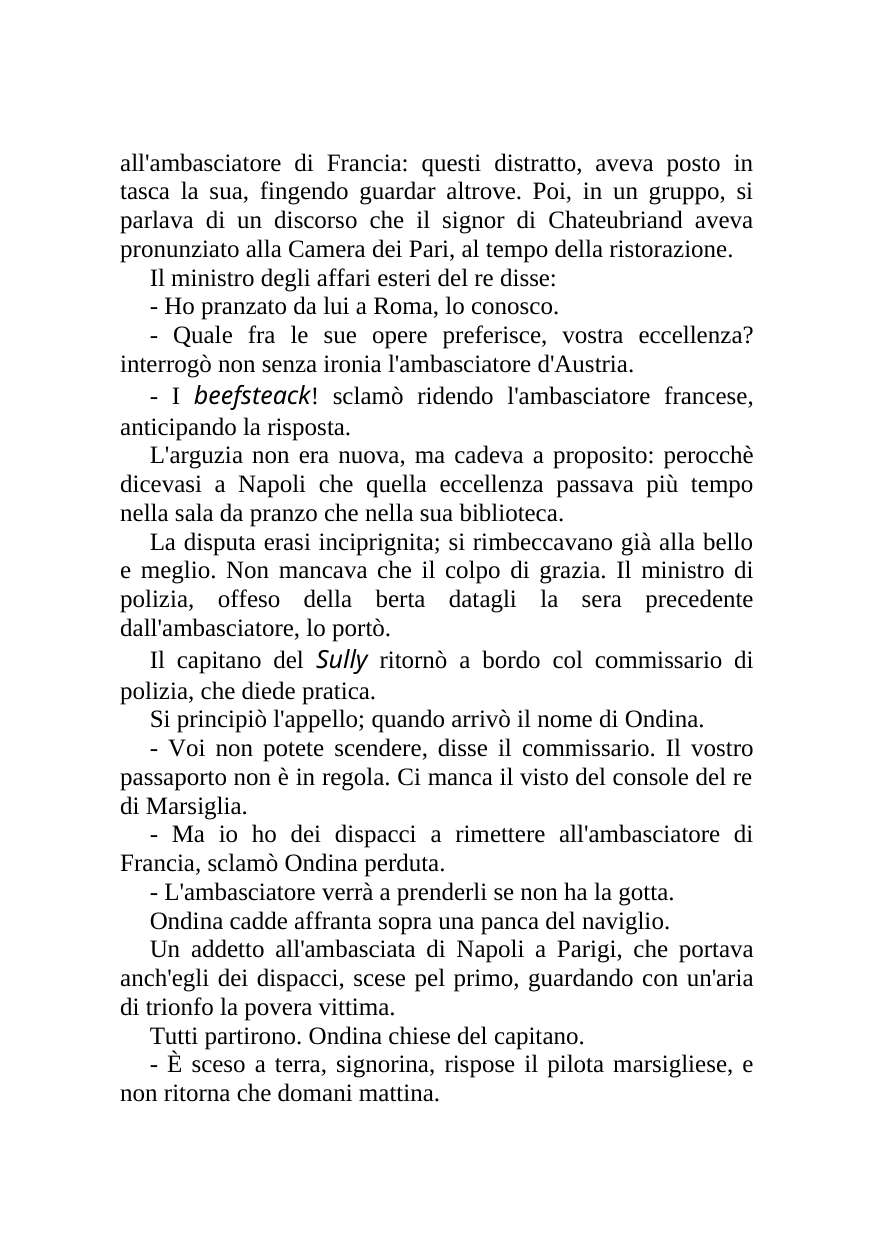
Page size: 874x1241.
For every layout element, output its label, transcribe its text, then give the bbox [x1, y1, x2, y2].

text - È sceso a terra, signorina, rispose il pilota marsigliese, e non ritorna che domani mattina. [120, 1049, 754, 1107]
text L'arguzia non era nuova, ma cadeva a proposito: perocchè dicevasi a Napoli che quella eccellenza passava più tempo nella sala da pranzo che nella sua biblioteca. [120, 441, 754, 527]
text Ondina cadde affranta sopra una panca del naviglio. [120, 906, 754, 934]
text - L'ambasciatore verrà a prenderli se non ha la gotta. [120, 877, 754, 906]
text Un addetto all'ambasciata di Napoli a Parigi, che portava anch'egli dei dispacci, scese pel primo, guardando con un'aria di trionfo la povera vittima. [120, 934, 754, 1021]
text - I beefsteack! sclamò ridendo l'ambasciatore francese, anticipando la risposta. [120, 378, 754, 441]
text - Ma io ho dei dispacci a rimettere all'ambasciatore di Francia, sclamò Ondina perduta. [120, 819, 754, 877]
text - Ho pranzato da lui a Roma, lo conosco. [120, 291, 754, 320]
text Il capitano del Sully ritornò a bordo col commissario di polizia, che diede pratica. [120, 642, 754, 704]
text La disputa erasi inciprignita; si rimbeccavano già alla bello e meglio. Non mancava che il colpo di grazia. Il ministro di polizia, offeso della berta datagli la sera precedente dall'ambasciatore, lo portò. [120, 527, 754, 642]
text all'ambasciatore di Francia: questi distratto, aveva posto in tasca la sua, fingendo guardar altrove. Poi, in un gruppo, si parlava di un discorso che il signor di Chateubriand aveva pronunziato alla Camera dei Pari, al tempo della ristorazione. [120, 148, 754, 263]
text - Quale fra le sue opere preferisce, vostra eccellenza? interrogò non senza ironia l'ambasciatore d'Austria. [120, 320, 754, 378]
text Tutti partirono. Ondina chiese del capitano. [120, 1021, 754, 1049]
text Il ministro degli affari esteri del re disse: [120, 263, 754, 291]
text Si principiò l'appello; quando arrivò il nome di Ondina. [120, 704, 754, 733]
text - Voi non potete scendere, disse il commissario. Il vostro passaporto non è in regola. Ci manca il visto del console del re di Marsiglia. [120, 733, 754, 819]
